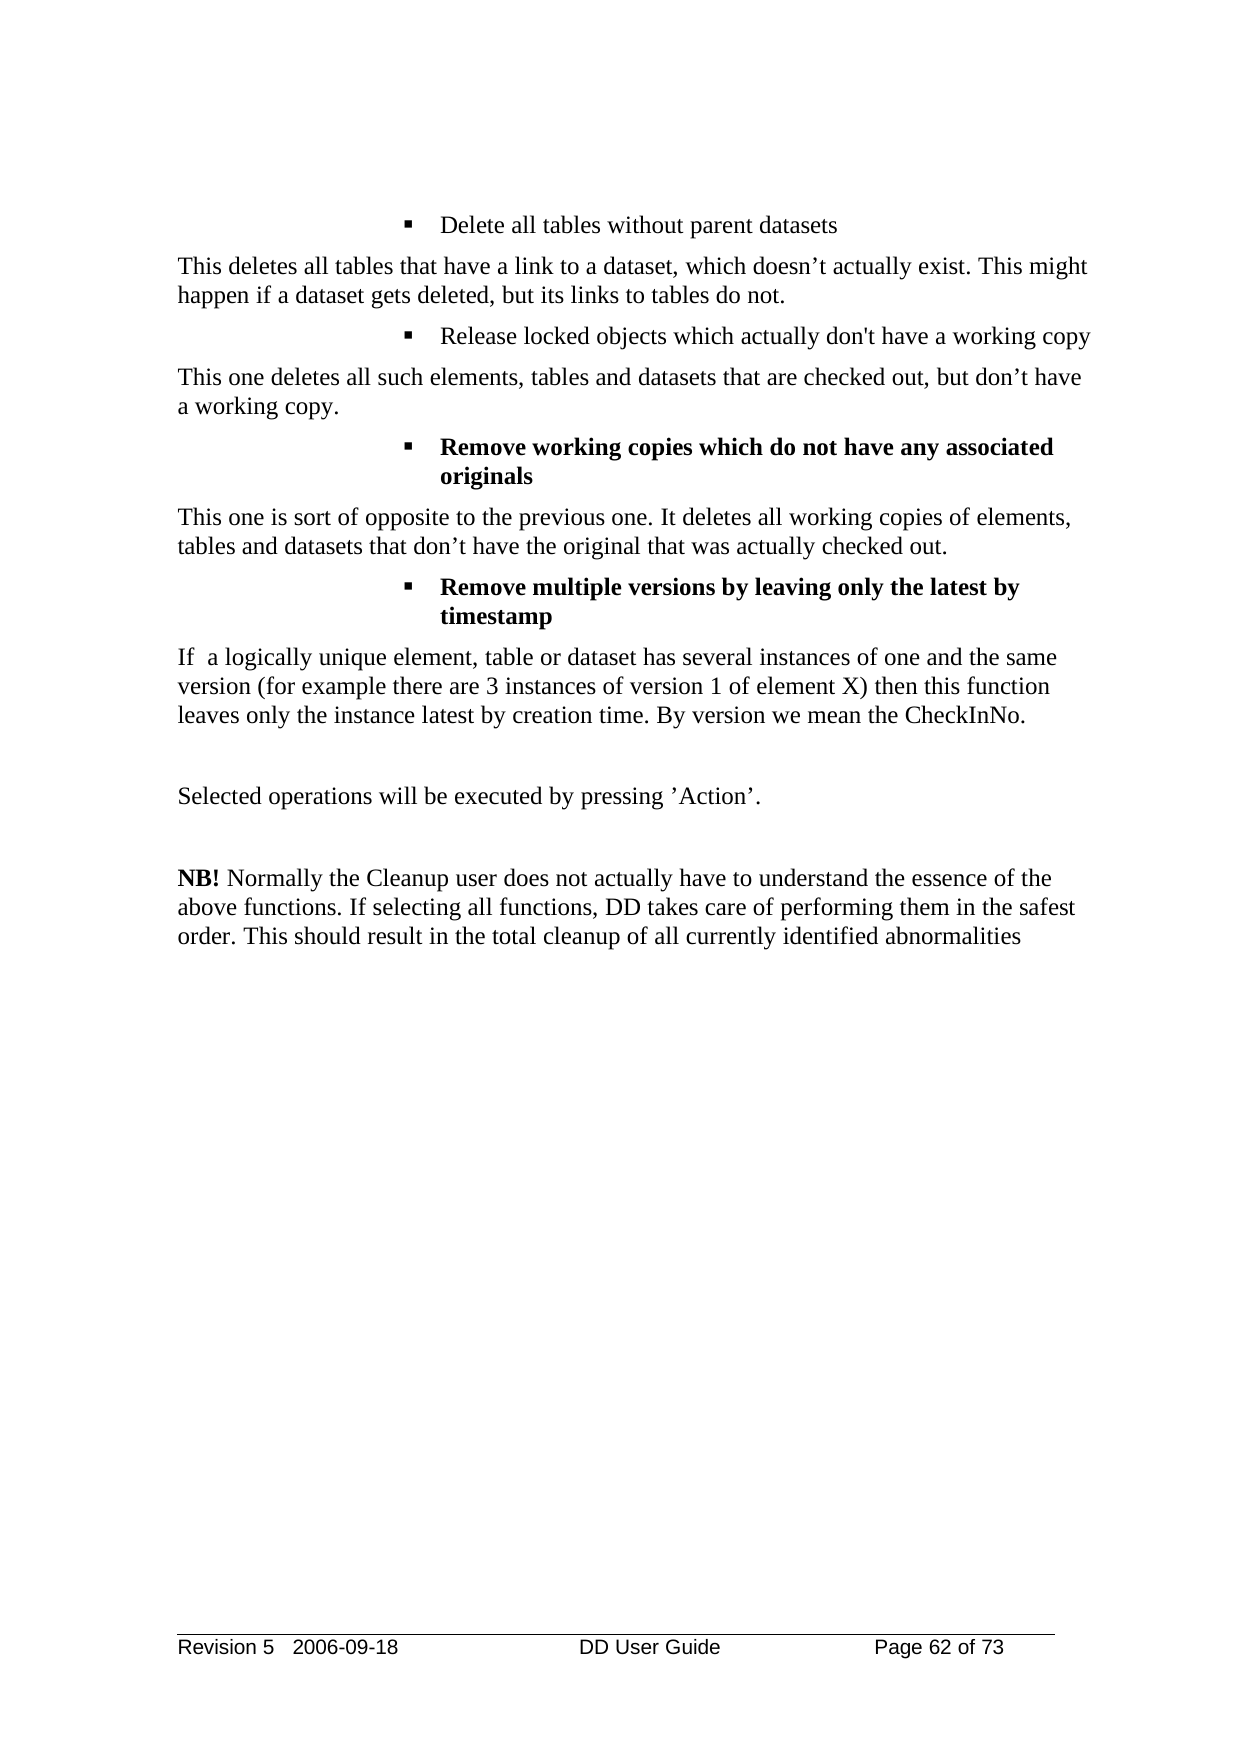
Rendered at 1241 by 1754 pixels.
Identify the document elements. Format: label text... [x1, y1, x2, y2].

text This deletes all tables that have a link to a dataset, which doesn’t actually exist. This might happen if a dataset gets deleted, but its links to tables do not. [177, 251, 1092, 309]
text If a logically unique element, table or dataset has several instances of one and the same version (for example there are 3 instances of version 1 of element X) then this function leaves only the instance latest by creation time. By version we mean the CheckInNo. [177, 641, 1092, 729]
text NB! Normally the Cleanup user does not actually have to understand the essence of the above functions. If selecting all functions, DD takes care of performing them in the safest order. This should result in the total cleanup of all currently identified abnormalities [177, 863, 1092, 950]
list Delete all tables without parent datasets [402, 210, 1092, 239]
list Remove multiple versions by leaving only the latest by timestamp [402, 572, 1092, 630]
text This one is sort of opposite to the previous one. It deletes all working copies of elements, tables and datasets that don’t have the original that was actually checked out. [177, 502, 1092, 560]
list Release locked objects which actually don't have a working copy [402, 321, 1092, 350]
list Remove working copies which do not have any associated originals [402, 432, 1092, 490]
text Selected operations will be executed by pressing ’Action’. [177, 781, 1092, 810]
text This one deletes all such elements, tables and datasets that are checked out, but don’t have a working copy. [177, 362, 1092, 420]
